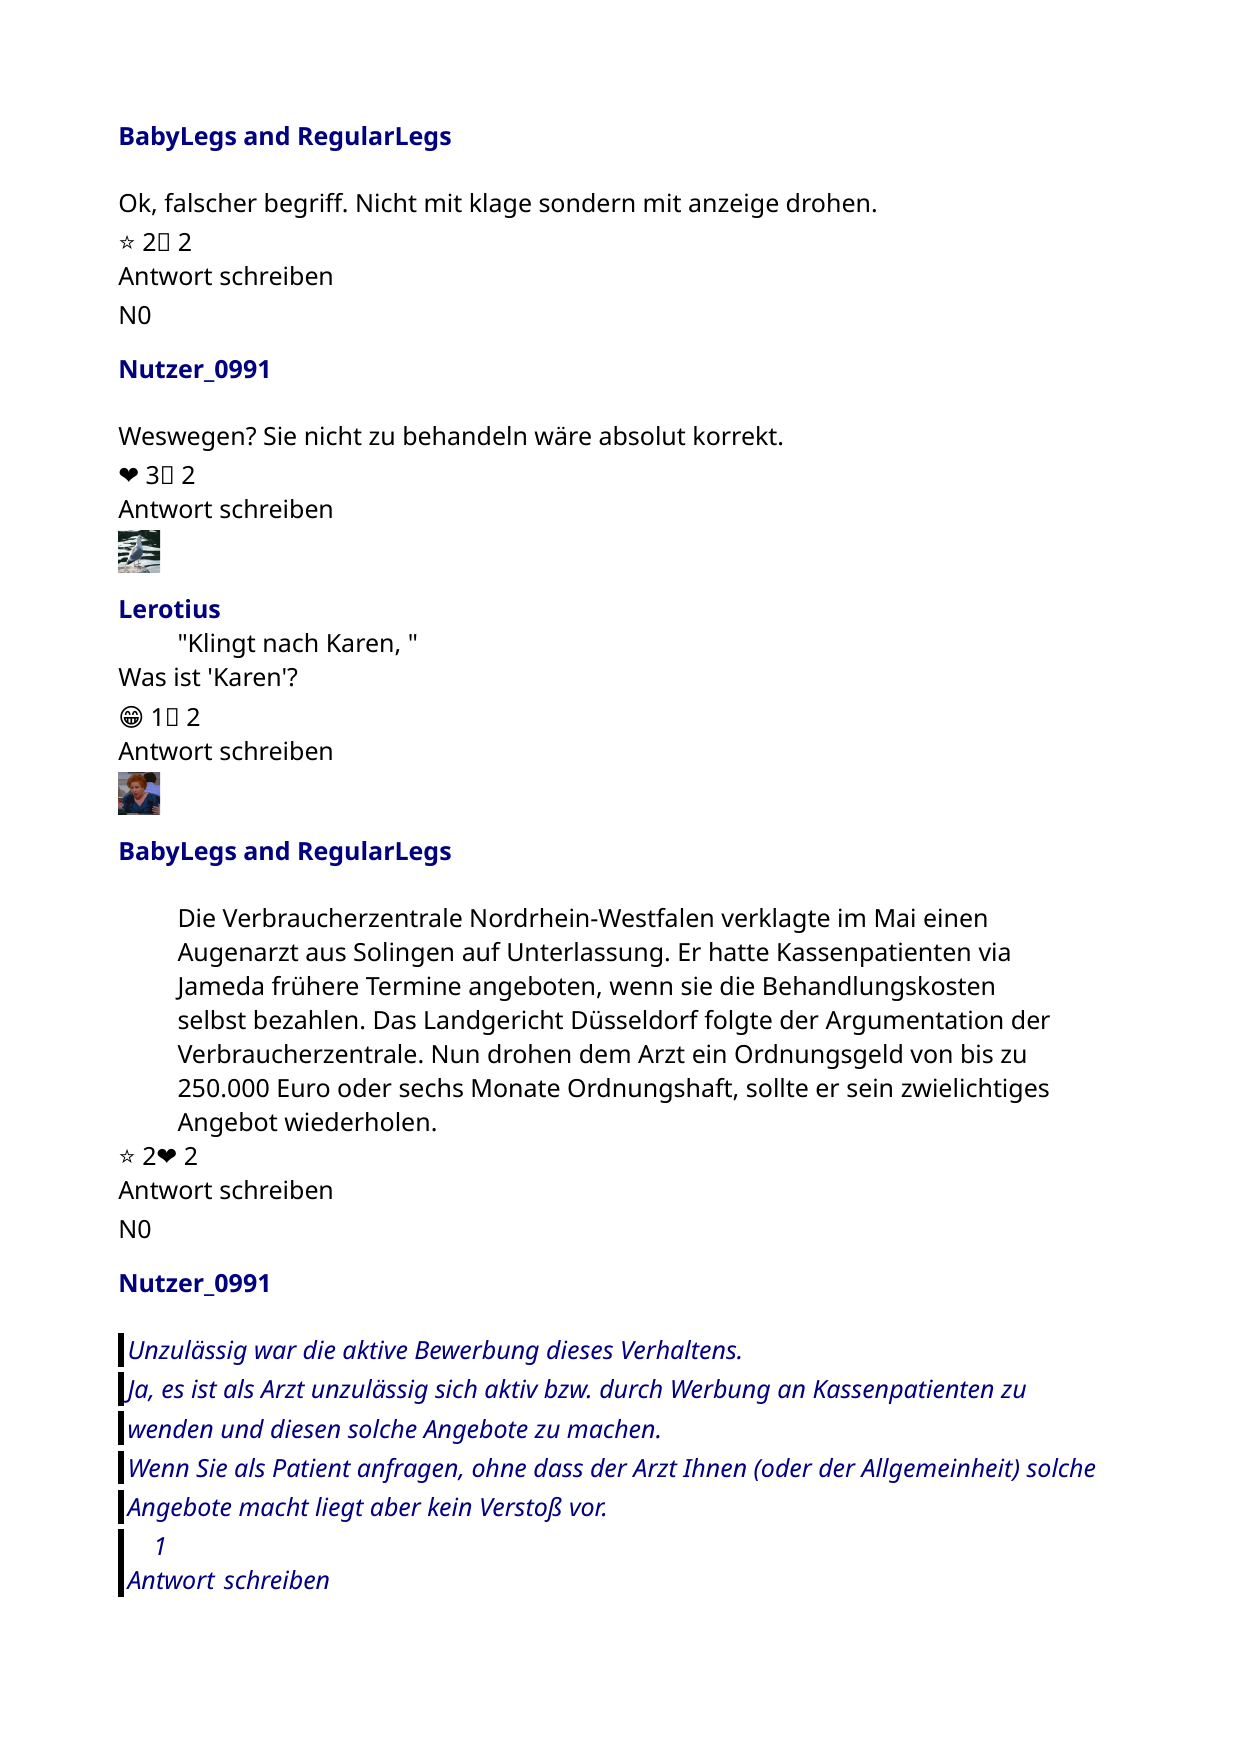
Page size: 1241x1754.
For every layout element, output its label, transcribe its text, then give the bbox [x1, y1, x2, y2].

text Antwort schreiben [118, 733, 1122, 767]
text ⭐️ 2❤️ 2 [118, 1139, 1122, 1173]
text Weswegen? Sie nicht zu behandeln wäre absolut korrekt. [118, 418, 1122, 452]
text Antwort schreiben [124, 1563, 1122, 1597]
subtitle Nutzer_0991 [118, 1266, 1122, 1300]
text Antwort schreiben [118, 258, 1122, 292]
picture [118, 530, 161, 573]
subtitle BabyLegs and RegularLegs [118, 833, 1122, 867]
text Antwort schreiben [118, 492, 1122, 526]
subtitle BabyLegs and RegularLegs [118, 118, 1122, 152]
text "Klingt nach Karen, " [177, 626, 1063, 660]
text Ja, es ist als Arzt unzulässig sich aktiv bzw. durch Werbung an Kassenpatienten zu wenden und diesen solche Angebote zu machen. [118, 1372, 1122, 1445]
subtitle Nutzer_0991 [118, 351, 1122, 385]
subtitle Lerotius [118, 592, 1122, 626]
text Wenn Sie als Patient anfragen, ohne dass der Arzt Ihnen (oder der Allgemeinheit) solche Angebote macht liegt aber kein Verstoß vor. [118, 1451, 1122, 1524]
text Unzulässig war die aktive Bewerbung dieses Verhaltens. [124, 1333, 1122, 1367]
text Ok, falscher begriff. Nicht mit klage sondern mit anzeige drohen. [118, 185, 1122, 219]
text Was ist 'Karen'? [118, 660, 1122, 694]
text 😁 1🤨 2 [118, 699, 1122, 733]
text 🤨 1 [124, 1529, 1122, 1563]
text Antwort schreiben [118, 1173, 1122, 1207]
text ⭐️ 2🤨 2 [118, 224, 1122, 258]
text N0 [118, 1212, 1122, 1246]
picture [118, 772, 161, 815]
text N0 [118, 298, 1122, 332]
text Die Verbraucherzentrale Nordrhein-Westfalen verklagte im Mai einen Augenarzt aus Solingen auf Unterlassung. Er hatte Kassenpatienten via Jameda frühere Termine angeboten, wenn sie die Behandlungskosten selbst bezahlen. Das Landgericht Düsseldorf folgte der Argumentation der Verbraucherzentrale. Nun drohen dem Arzt ein Ordnungsgeld von bis zu 250.000 Euro oder sechs Monate Ordnungshaft, sollte er sein zwielichtiges Angebot wiederholen. [177, 901, 1063, 1139]
text ❤️ 3🤨 2 [118, 458, 1122, 492]
